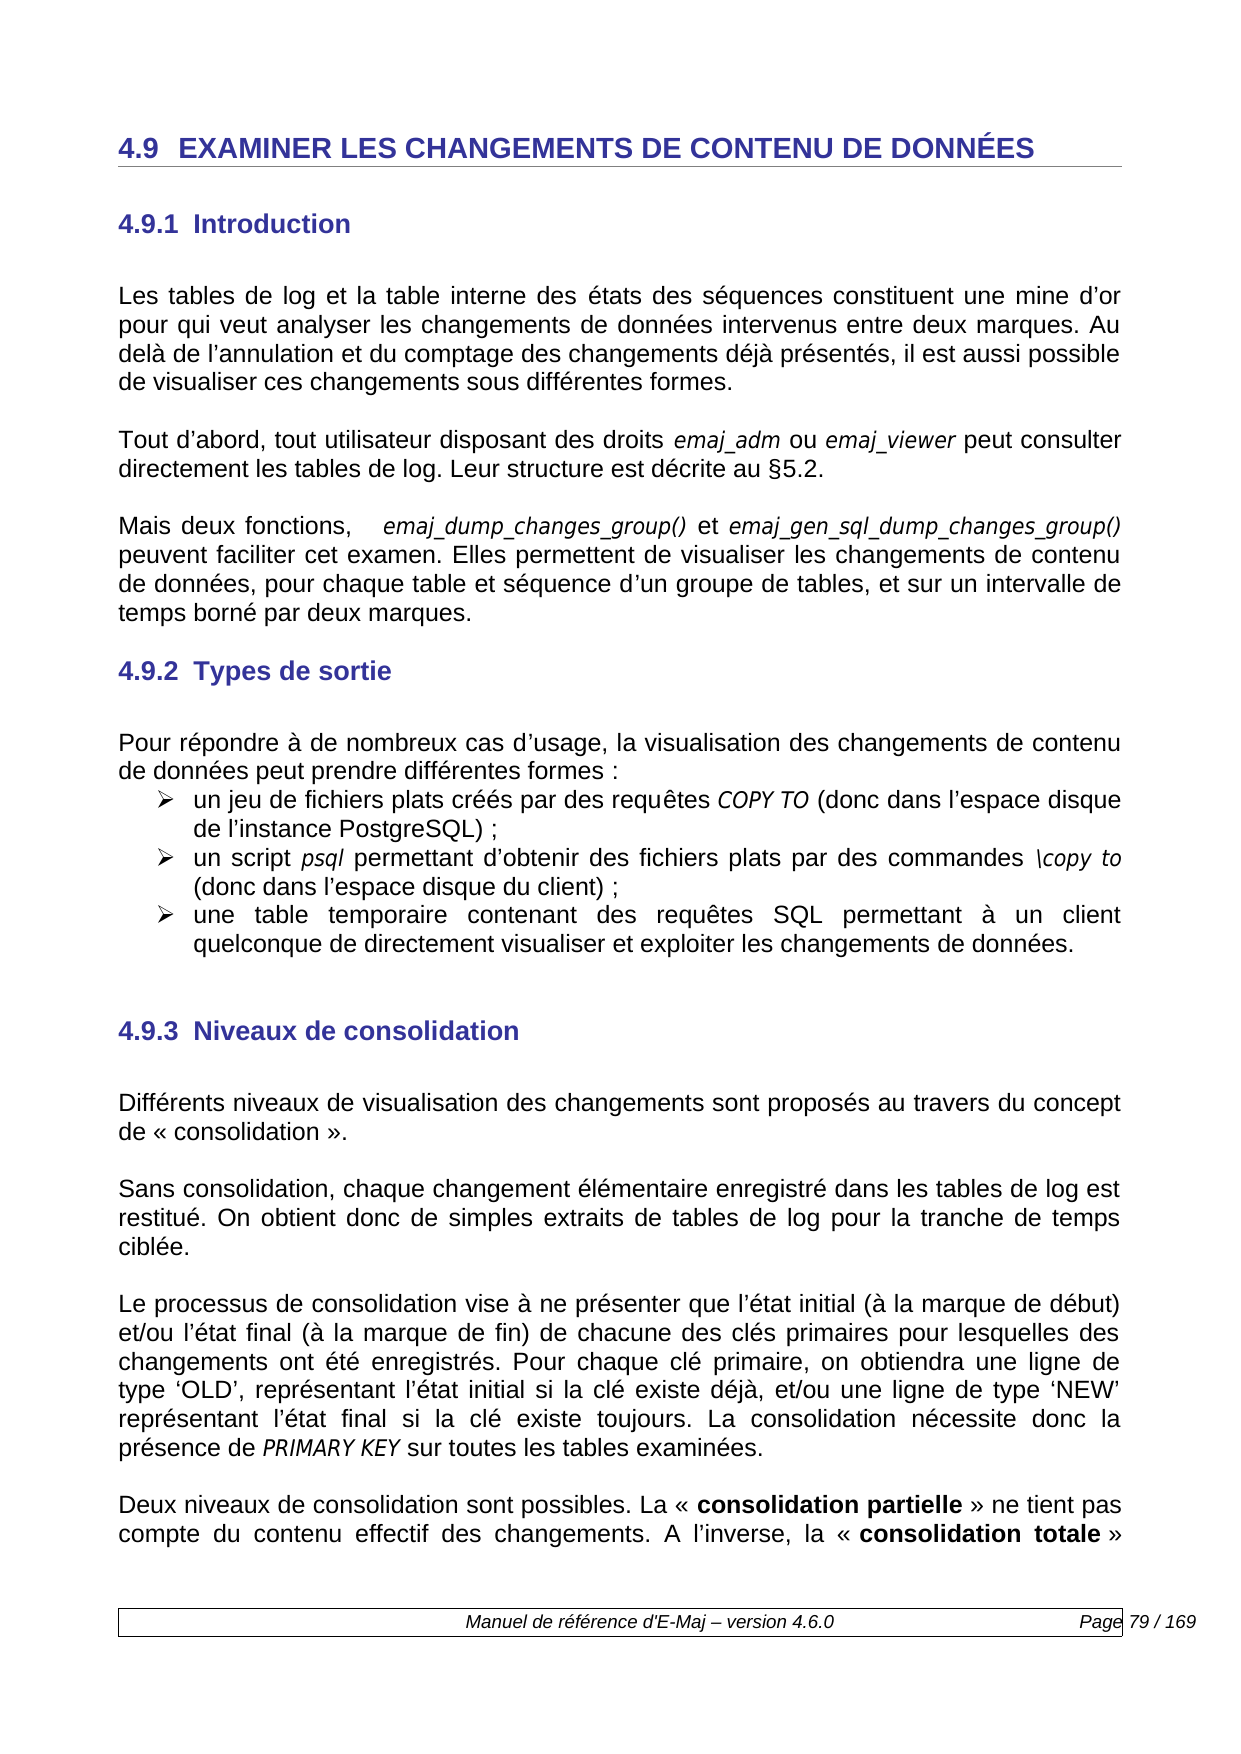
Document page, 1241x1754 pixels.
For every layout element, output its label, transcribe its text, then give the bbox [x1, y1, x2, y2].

text Le processus de consolidation vise à ne présenter que l’état initial (à la marque de début) et/ou l’état final (à la marque de fin) de chacune des clés primaires pour lesquelles des changements ont été enregistrés. Pour chaque clé primaire, on obtiendra une ligne de type ‘OLD’, représentant l’état initial si la clé existe déjà, et/ou une ligne de type ‘NEW’ représentant l’état final si la clé existe toujours. La consolidation nécessite donc la présence de PRIMARY KEY sur toutes les tables examinées. [118, 1289, 1122, 1462]
list une table temporaire contenant des requêtes SQL permettant à un client quelconque de directement visualiser et exploiter les changements de données. [156, 900, 1122, 958]
list un script psql permettant d’obtenir des fichiers plats par des commandes \copy to (donc dans l’espace disque du client) ; [156, 843, 1122, 900]
subtitle Types de sortie [118, 655, 1122, 686]
list un jeu de fichiers plats créés par des requêtes COPY TO (donc dans l’espace disque de l’instance PostgreSQL) ; [156, 785, 1122, 843]
text Deux niveaux de consolidation sont possibles. La « consolidation partielle » ne tient pas compte du contenu effectif des changements. A l’inverse, la « consolidation totale » [118, 1490, 1122, 1548]
text Les tables de log et la table interne des états des séquences constituent une mine d’or pour qui veut analyser les changements de données intervenus entre deux marques. Au delà de l’annulation et du comptage des changements déjà présentés, il est aussi possible de visualiser ces changements sous différentes formes. [118, 281, 1122, 396]
text Tout d’abord, tout utilisateur disposant des droits emaj_adm ou emaj_viewer peut consulter directement les tables de log. Leur structure est décrite au §5.2. [118, 425, 1122, 482]
text Sans consolidation, chaque changement élémentaire enregistré dans les tables de log est restitué. On obtient donc de simples extraits de tables de log pour la tranche de temps ciblée. [118, 1174, 1122, 1260]
subtitle Niveaux de consolidation [118, 1015, 1122, 1047]
text Mais deux fonctions, emaj_dump_changes_group() et emaj_gen_sql_dump_changes_group() peuvent faciliter cet examen. Elles permettent de visualiser les changements de contenu de données, pour chaque table et séquence d’un groupe de tables, et sur un intervalle de temps borné par deux marques. [118, 511, 1122, 626]
subtitle Introduction [118, 208, 1122, 240]
text Pour répondre à de nombreux cas d’usage, la visualisation des changements de contenu de données peut prendre différentes formes : [118, 727, 1122, 785]
text Différents niveaux de visualisation des changements sont proposés au travers du concept de « consolidation ». [118, 1088, 1122, 1145]
subtitle Examiner les changements de contenu de données [118, 131, 1122, 166]
